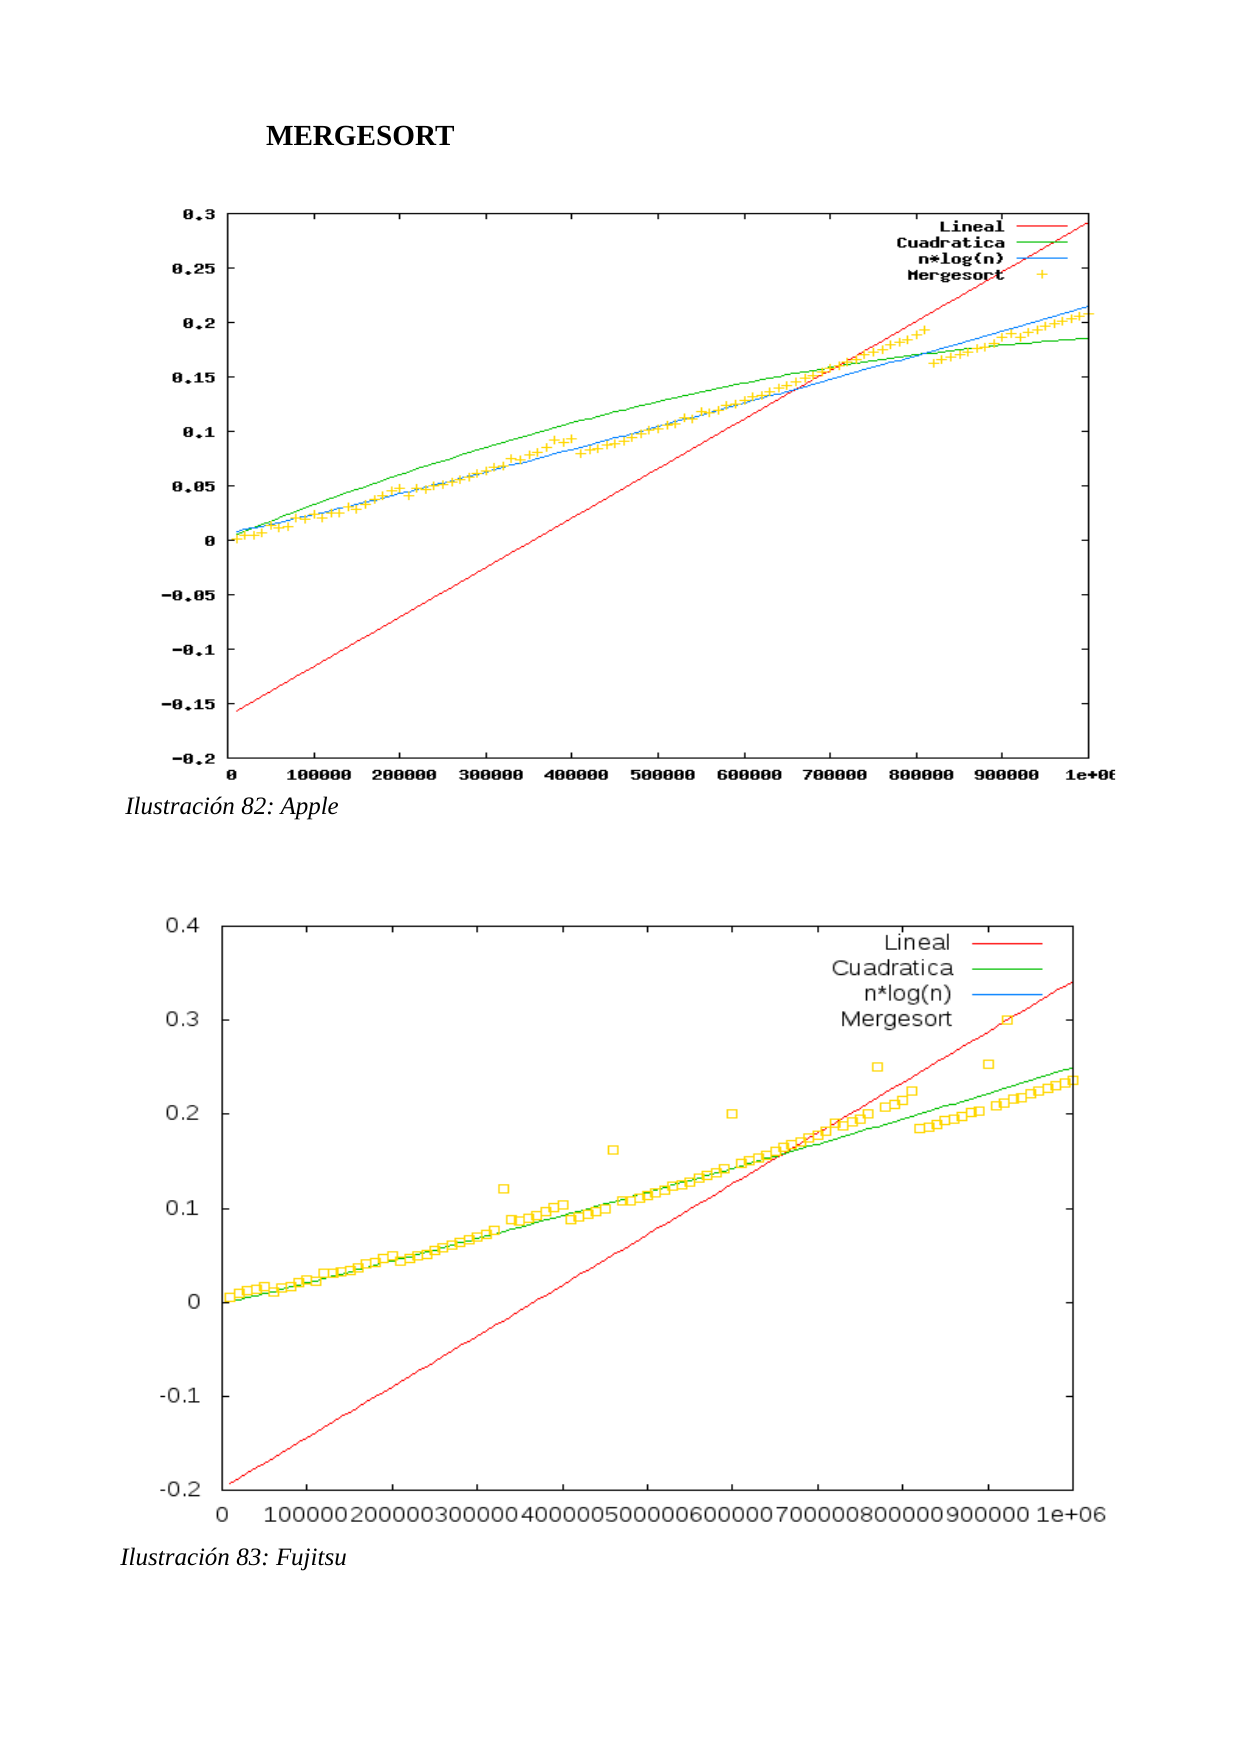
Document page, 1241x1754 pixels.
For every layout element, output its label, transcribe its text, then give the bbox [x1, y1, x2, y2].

picture [120, 899, 1121, 1542]
picture [125, 197, 1116, 791]
text Ilustración 82: Apple [125, 791, 1115, 820]
text MERGESORT [118, 118, 1122, 152]
text Ilustración 83: Fujitsu [120, 1542, 1120, 1570]
